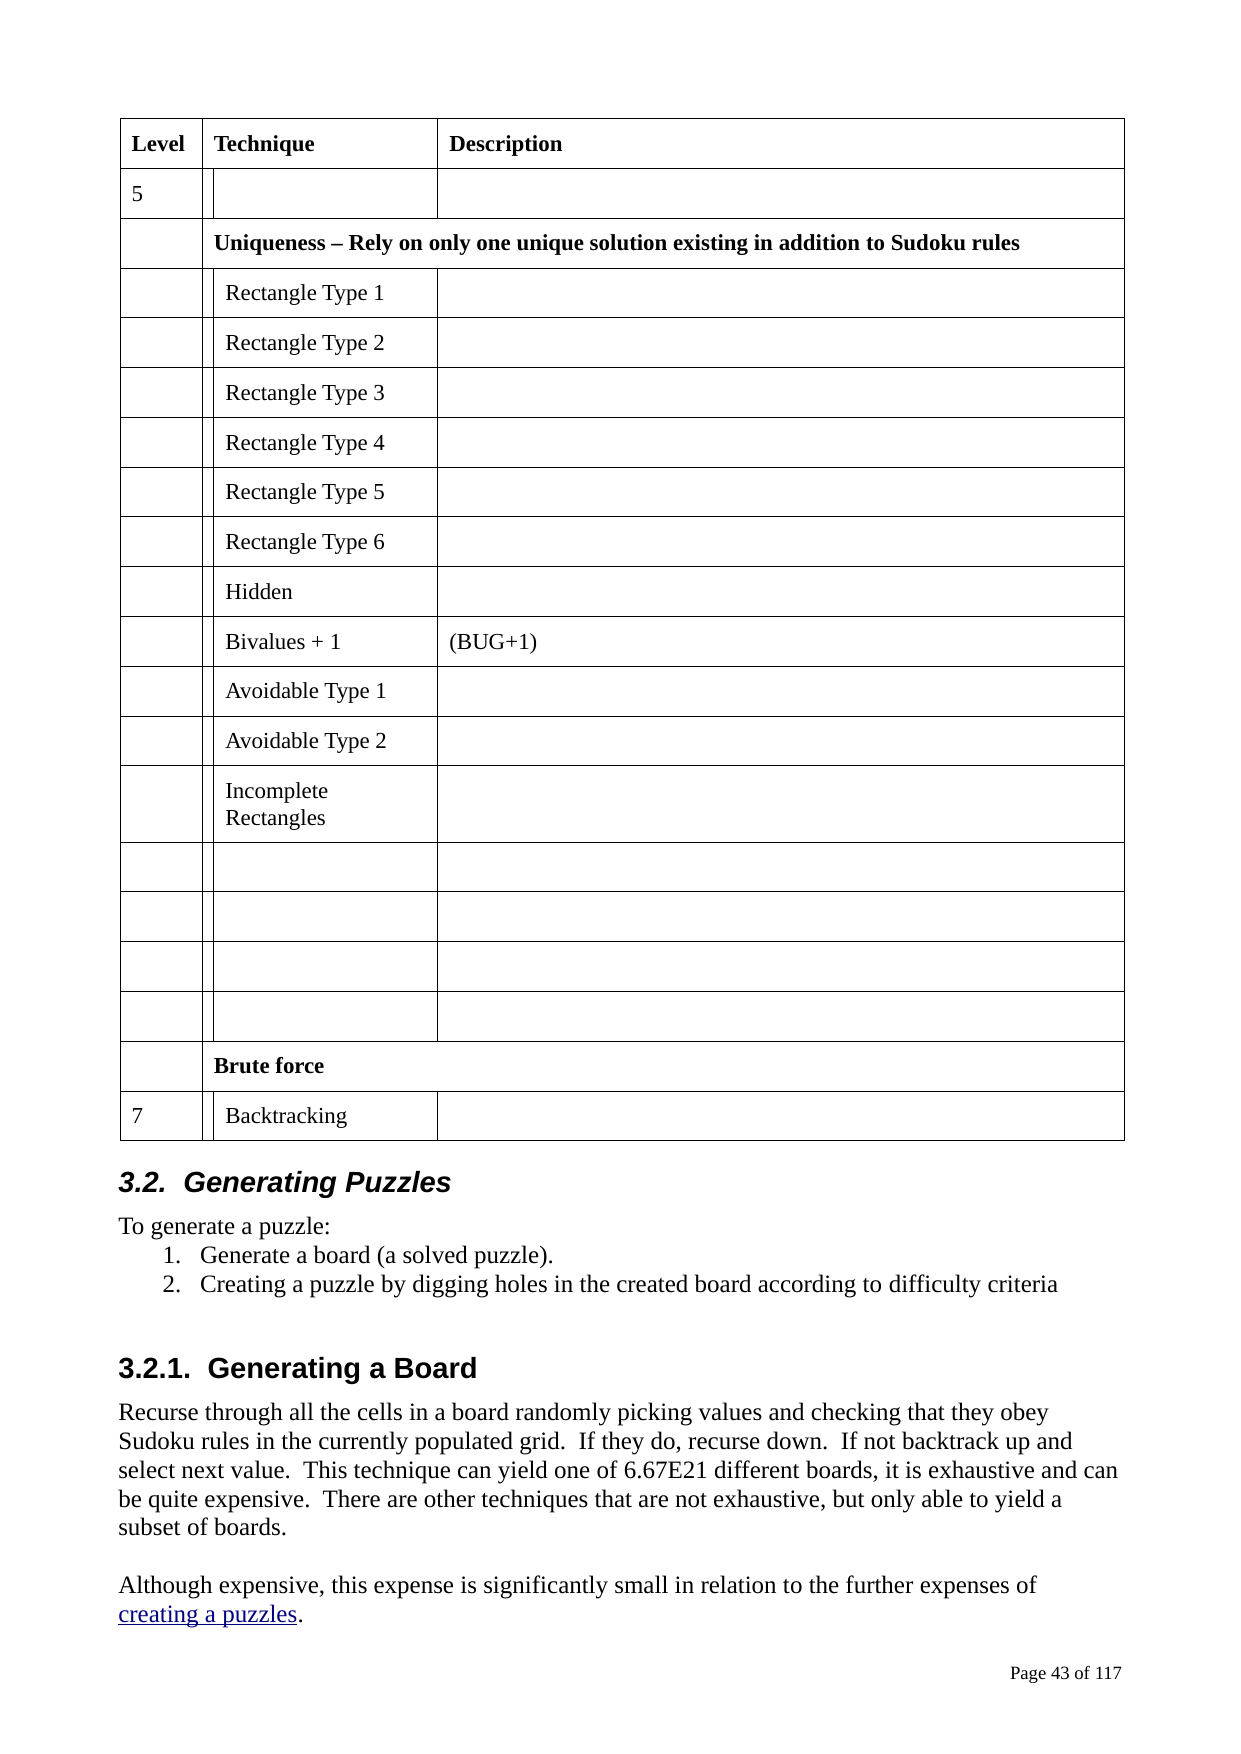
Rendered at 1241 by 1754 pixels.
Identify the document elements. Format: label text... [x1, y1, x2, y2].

table_cell [121, 942, 202, 991]
table_header Description [438, 119, 1124, 168]
table_cell [203, 1092, 213, 1140]
table_cell Rectangle Type 5 [214, 468, 437, 516]
table_cell [121, 269, 202, 317]
subtitle Generating a Board [118, 1351, 1122, 1385]
table_cell [438, 892, 1124, 941]
table_cell [121, 667, 202, 716]
table_cell [203, 269, 213, 317]
table_cell [438, 517, 1124, 566]
table_cell [121, 992, 202, 1041]
table_cell [203, 318, 213, 367]
table_cell [203, 567, 213, 616]
table_cell [121, 318, 202, 367]
table_cell [438, 992, 1124, 1041]
table_cell [438, 368, 1124, 417]
table_cell [438, 1092, 1124, 1140]
table_cell Hidden [214, 567, 437, 616]
table_cell [438, 717, 1124, 765]
table_cell [203, 766, 213, 842]
table_cell [121, 892, 202, 941]
table_cell [438, 468, 1124, 516]
list Creating a puzzle by digging holes in the created board according to difficulty criteria [162, 1269, 1122, 1298]
table_cell Avoidable Type 1 [214, 667, 437, 716]
text Although expensive, this expense is significantly small in relation to the further expenses of creating a puzzles. [118, 1570, 1122, 1627]
table_header Level [121, 119, 202, 168]
table_cell [438, 567, 1124, 616]
table_cell [203, 517, 213, 566]
table_cell 5 [121, 169, 202, 218]
table_cell [214, 843, 437, 891]
table_cell Rectangle Type 3 [214, 368, 437, 417]
table_cell [121, 517, 202, 566]
table_cell [121, 219, 202, 267]
table_cell [214, 942, 437, 991]
table_cell [121, 567, 202, 616]
table_cell [203, 418, 213, 467]
table_cell [214, 992, 437, 1041]
text To generate a puzzle: [118, 1211, 1122, 1240]
list Generate a board (a solved puzzle). [162, 1240, 1122, 1269]
table_cell [121, 843, 202, 891]
table_cell [438, 418, 1124, 467]
table_cell [203, 992, 213, 1041]
table_cell [203, 843, 213, 891]
table_cell [203, 667, 213, 716]
text Recurse through all the cells in a board randomly picking values and checking that they obey Sudoku rules in the currently populated grid. If they do, recurse down. If not backtrack up and select next value. This technique can yield one of 6.67E21 different boards, it is exhaustive and can be quite expensive. There are other techniques that are not exhaustive, but only able to yield a subset of boards. [118, 1397, 1122, 1541]
table_cell [121, 766, 202, 842]
table_cell [203, 169, 213, 218]
subtitle Generating Puzzles [118, 1165, 1122, 1199]
table_cell [438, 766, 1124, 842]
table_cell [214, 892, 437, 941]
table_cell (BUG+1) [438, 617, 1124, 666]
table_header Technique [203, 119, 437, 168]
table_cell Brute force [203, 1042, 1124, 1091]
table_cell [214, 169, 437, 218]
table_cell [438, 667, 1124, 716]
table_cell Rectangle Type 6 [214, 517, 437, 566]
table_cell Backtracking [214, 1092, 437, 1140]
table_cell [438, 942, 1124, 991]
table_cell [121, 717, 202, 765]
table_cell 7 [121, 1092, 202, 1140]
table_cell [203, 942, 213, 991]
table_cell Rectangle Type 1 [214, 269, 437, 317]
table_cell [121, 368, 202, 417]
table_cell [438, 169, 1124, 218]
table_cell [121, 617, 202, 666]
table_cell Uniqueness – Rely on only one unique solution existing in addition to Sudoku rules [203, 219, 1124, 267]
table_cell [203, 368, 213, 417]
table_cell Rectangle Type 2 [214, 318, 437, 367]
table_cell [438, 843, 1124, 891]
table_cell [121, 418, 202, 467]
table_cell [121, 468, 202, 516]
table_cell [203, 617, 213, 666]
table_cell [203, 892, 213, 941]
table_cell [203, 468, 213, 516]
table_cell Bivalues + 1 [214, 617, 437, 666]
table_cell Incomplete Rectangles [214, 766, 437, 842]
table_cell Rectangle Type 4 [214, 418, 437, 467]
table_cell [203, 717, 213, 765]
table_cell [121, 1042, 202, 1091]
table_cell [438, 318, 1124, 367]
table_cell Avoidable Type 2 [214, 717, 437, 765]
table_cell [438, 269, 1124, 317]
